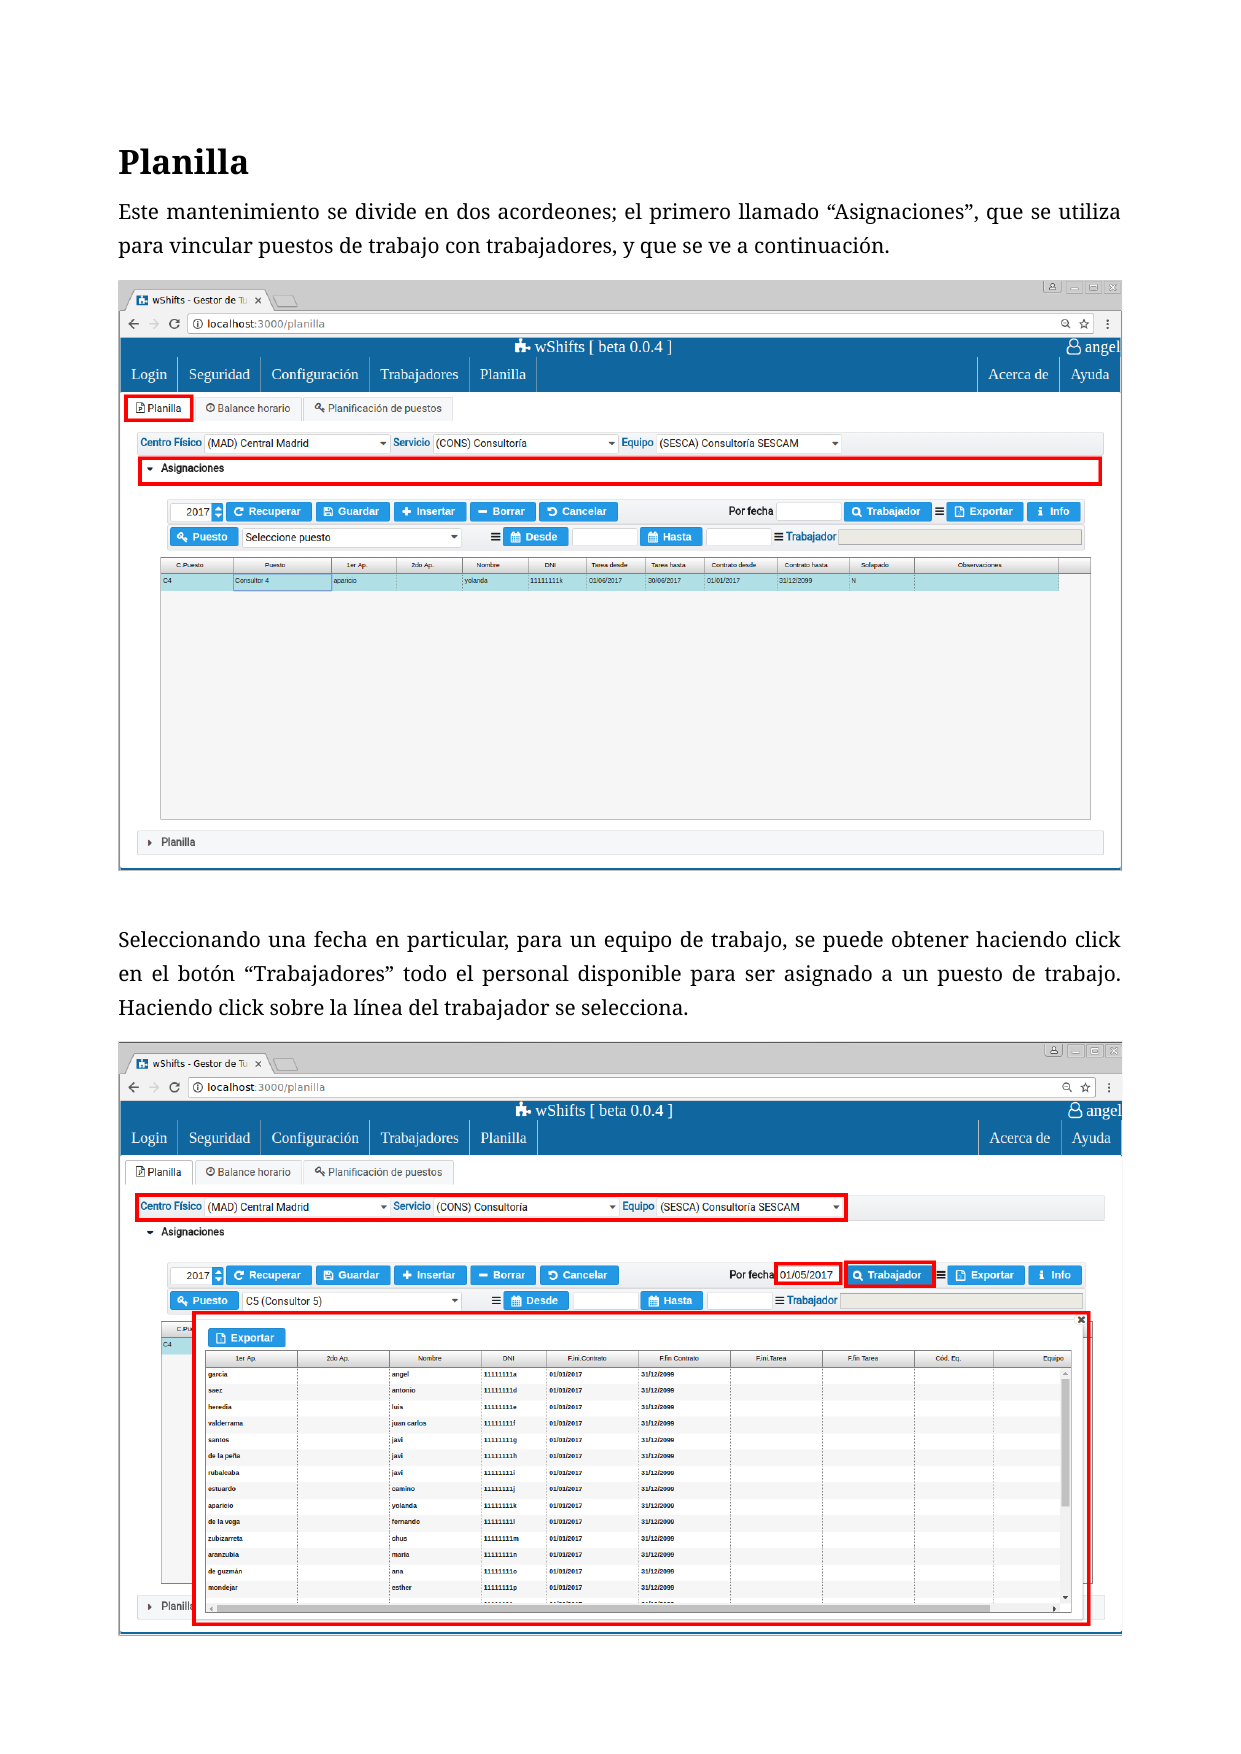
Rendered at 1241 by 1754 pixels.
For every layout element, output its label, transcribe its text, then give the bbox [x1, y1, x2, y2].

subtitle Planilla [118, 139, 1122, 185]
picture [118, 280, 1123, 871]
text Seleccionando una fecha en particular, para un equipo de trabajo, se puede obtener haciendo click en el botón “Trabajadores” todo el personal disponible para ser asignado a un puesto de trabajo. Haciendo click sobre la línea del trabajador se selecciona. [118, 925, 1122, 1021]
picture [118, 1041, 1123, 1636]
text Este mantenimiento se divide en dos acordeones; el primero llamado “Asignaciones”, que se utiliza para vincular puestos de trabajo con trabajadores, y que se ve a continuación. [118, 197, 1122, 260]
